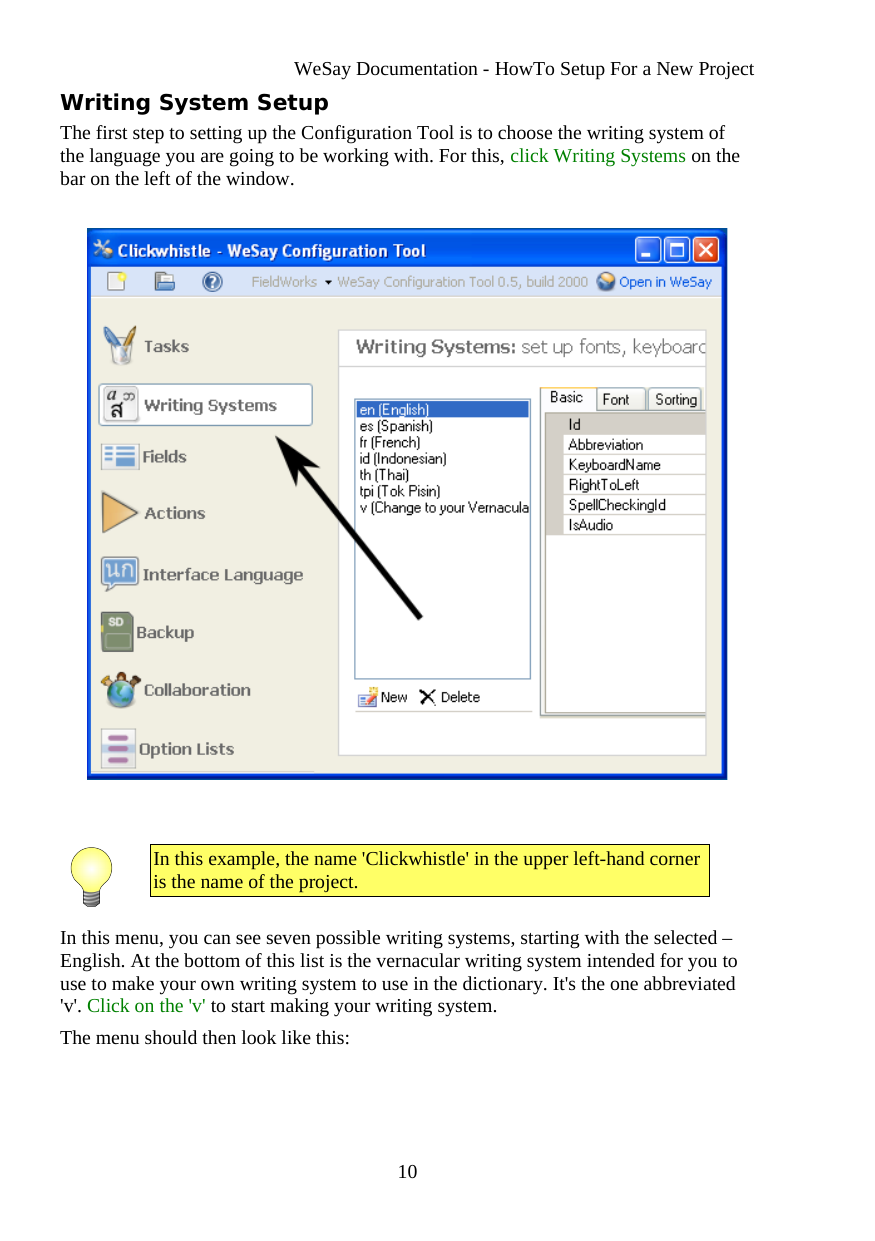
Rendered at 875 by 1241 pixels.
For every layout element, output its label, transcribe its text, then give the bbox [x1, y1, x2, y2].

text The menu should then look like this: [60, 1026, 754, 1049]
subtitle Writing System Setup [60, 90, 754, 115]
picture [87, 228, 728, 780]
picture [60, 847, 121, 907]
text In this menu, you can see seven possible writing systems, starting with the selected – English. At the bottom of this list is the vernacular writing system intended for you to use to make your own writing system to use in the dictionary. It's the one abbreviated 'v'. Click on the 'v' to start making your writing system. [60, 926, 754, 1017]
text In this example, the name 'Clickwhistle' in the upper left-hand corner is the name of the project. [151, 845, 709, 896]
text The first step to setting up the Configuration Tool is to choose the writing system of the language you are going to be working with. For this, click Writing Systems on the bar on the left of the window. [60, 121, 754, 190]
